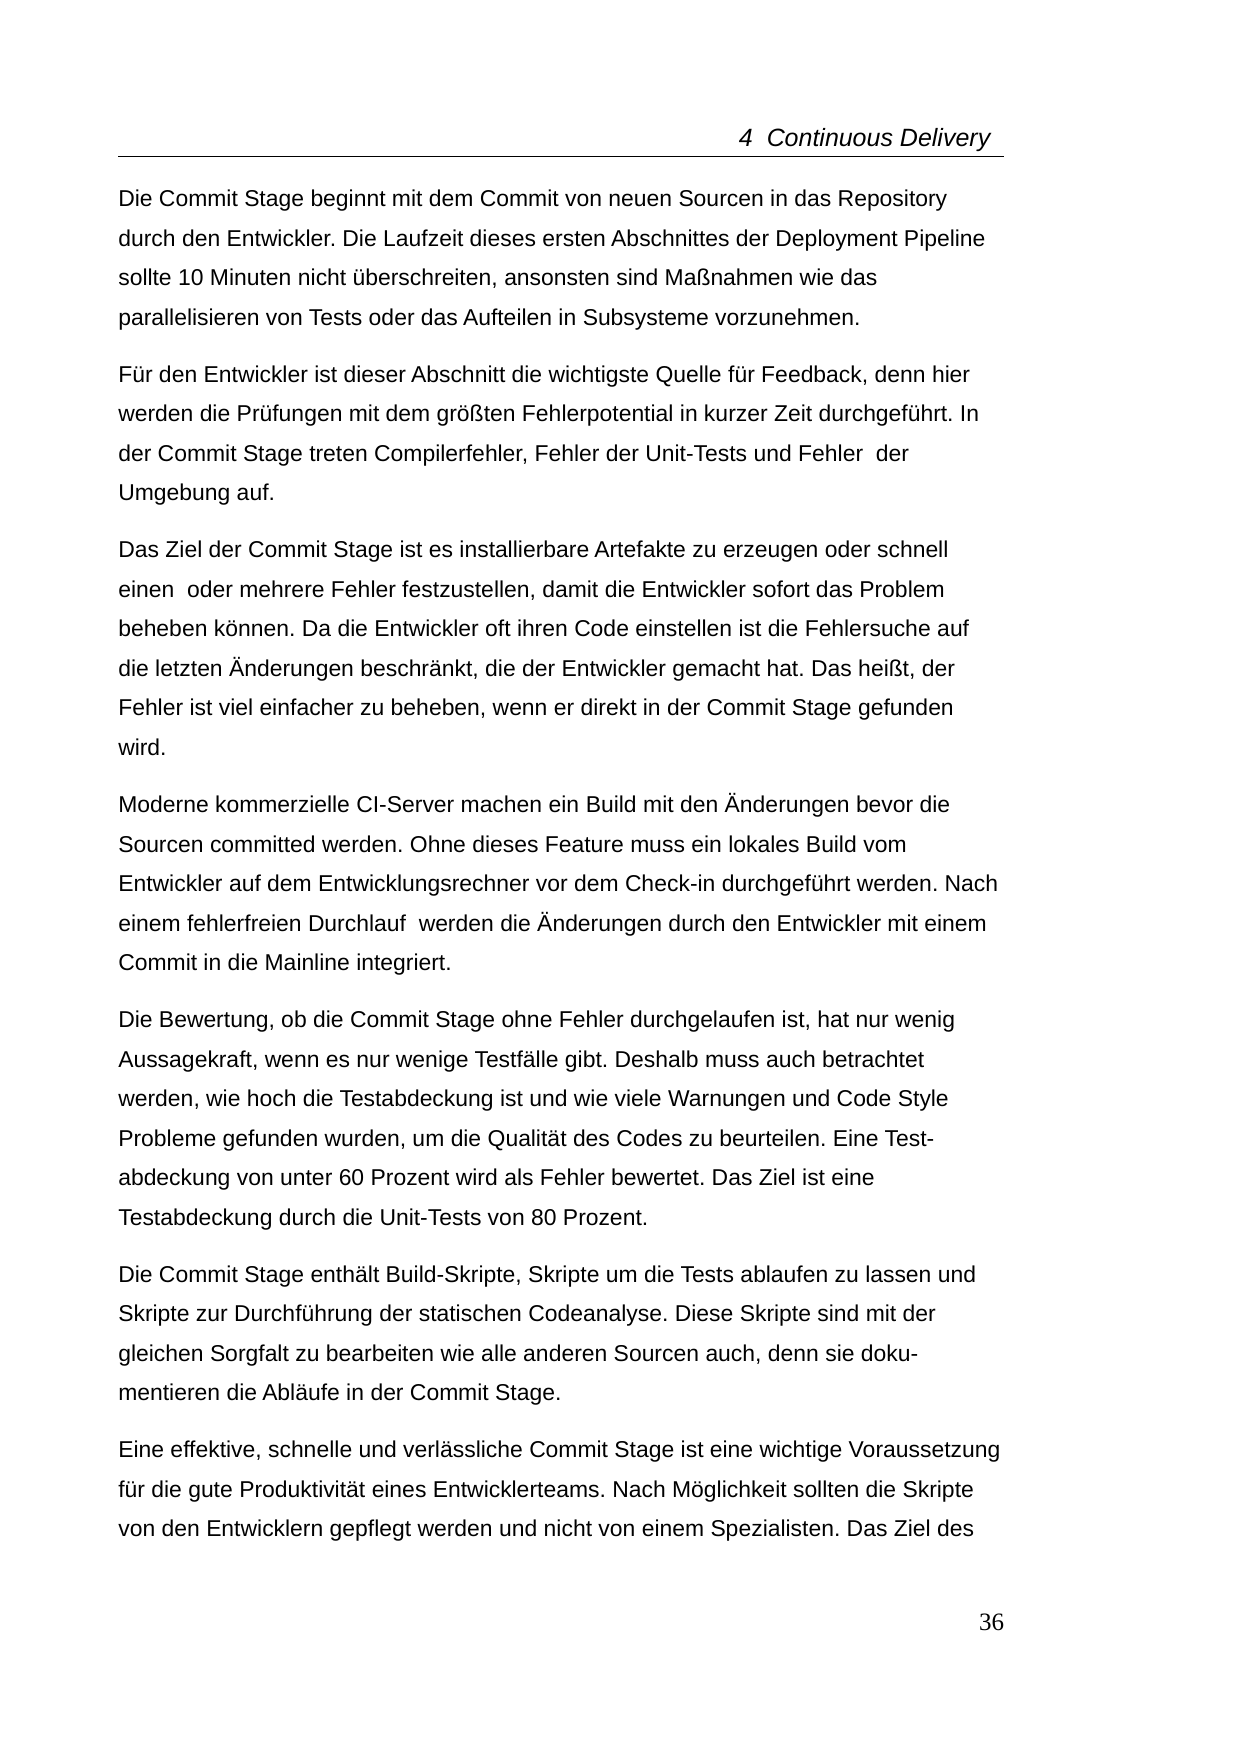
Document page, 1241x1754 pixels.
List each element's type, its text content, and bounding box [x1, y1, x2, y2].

text Für den Entwickler ist dieser Abschnitt die wichtigste Quelle für Feedback, denn hier werden die Prüfungen mit dem größten Fehlerpotential in kurzer Zeit durchgeführt. In der Commit Stage treten Compilerfehler, Fehler der Unit-Tests und Fehler der Umgebung auf. [118, 361, 1004, 506]
text Eine effektive, schnelle und verlässliche Commit Stage ist eine wichtige Voraussetzung für die gute Produktivität eines Entwicklerteams. Nach Möglichkeit sollten die Skripte von den Entwicklern gepflegt werden und nicht von einem Spezialisten. Das Ziel des [118, 1436, 1004, 1542]
text Die Commit Stage beginnt mit dem Commit von neuen Sourcen in das Repository durch den Entwickler. Die Laufzeit dieses ersten Abschnittes der Deployment Pipeline sollte 10 Minuten nicht überschreiten, ansonsten sind Maßnahmen wie das parallelisieren von Tests oder das Aufteilen in Subsysteme vorzunehmen. [118, 185, 1004, 330]
text Die Bewertung, ob die Commit Stage ohne Fehler durchgelaufen ist, hat nur wenig Aussagekraft, wenn es nur wenige Testfälle gibt. Deshalb muss auch betrachtet werden, wie hoch die Testabdeckung ist und wie viele Warnungen und Code Style Probleme gefunden wurden, um die Qualität des Codes zu beurteilen. Eine Test-abdeckung von unter 60 Prozent wird als Fehler bewertet. Das Ziel ist eine Testabdeckung durch die Unit-Tests von 80 Prozent. [118, 1006, 1004, 1230]
text Die Commit Stage enthält Build-Skripte, Skripte um die Tests ablaufen zu lassen und Skripte zur Durchführung der statischen Codeanalyse. Diese Skripte sind mit der gleichen Sorgfalt zu bearbeiten wie alle anderen Sourcen auch, denn sie doku-mentieren die Abläufe in der Commit Stage. [118, 1261, 1004, 1406]
text Das Ziel der Commit Stage ist es installierbare Artefakte zu erzeugen oder schnell einen oder mehrere Fehler festzustellen, damit die Entwickler sofort das Problem beheben können. Da die Entwickler oft ihren Code einstellen ist die Fehlersuche auf die letzten Änderungen beschränkt, die der Entwickler gemacht hat. Das heißt, der Fehler ist viel einfacher zu beheben, wenn er direkt in der Commit Stage gefunden wird. [118, 536, 1004, 760]
text Moderne kommerzielle CI-Server machen ein Build mit den Änderungen bevor die Sourcen committed werden. Ohne dieses Feature muss ein lokales Build vom Entwickler auf dem Entwicklungsrechner vor dem Check-in durchgeführt werden. Nach einem fehlerfreien Durchlauf werden die Änderungen durch den Entwickler mit einem Commit in die Mainline integriert. [118, 791, 1004, 975]
